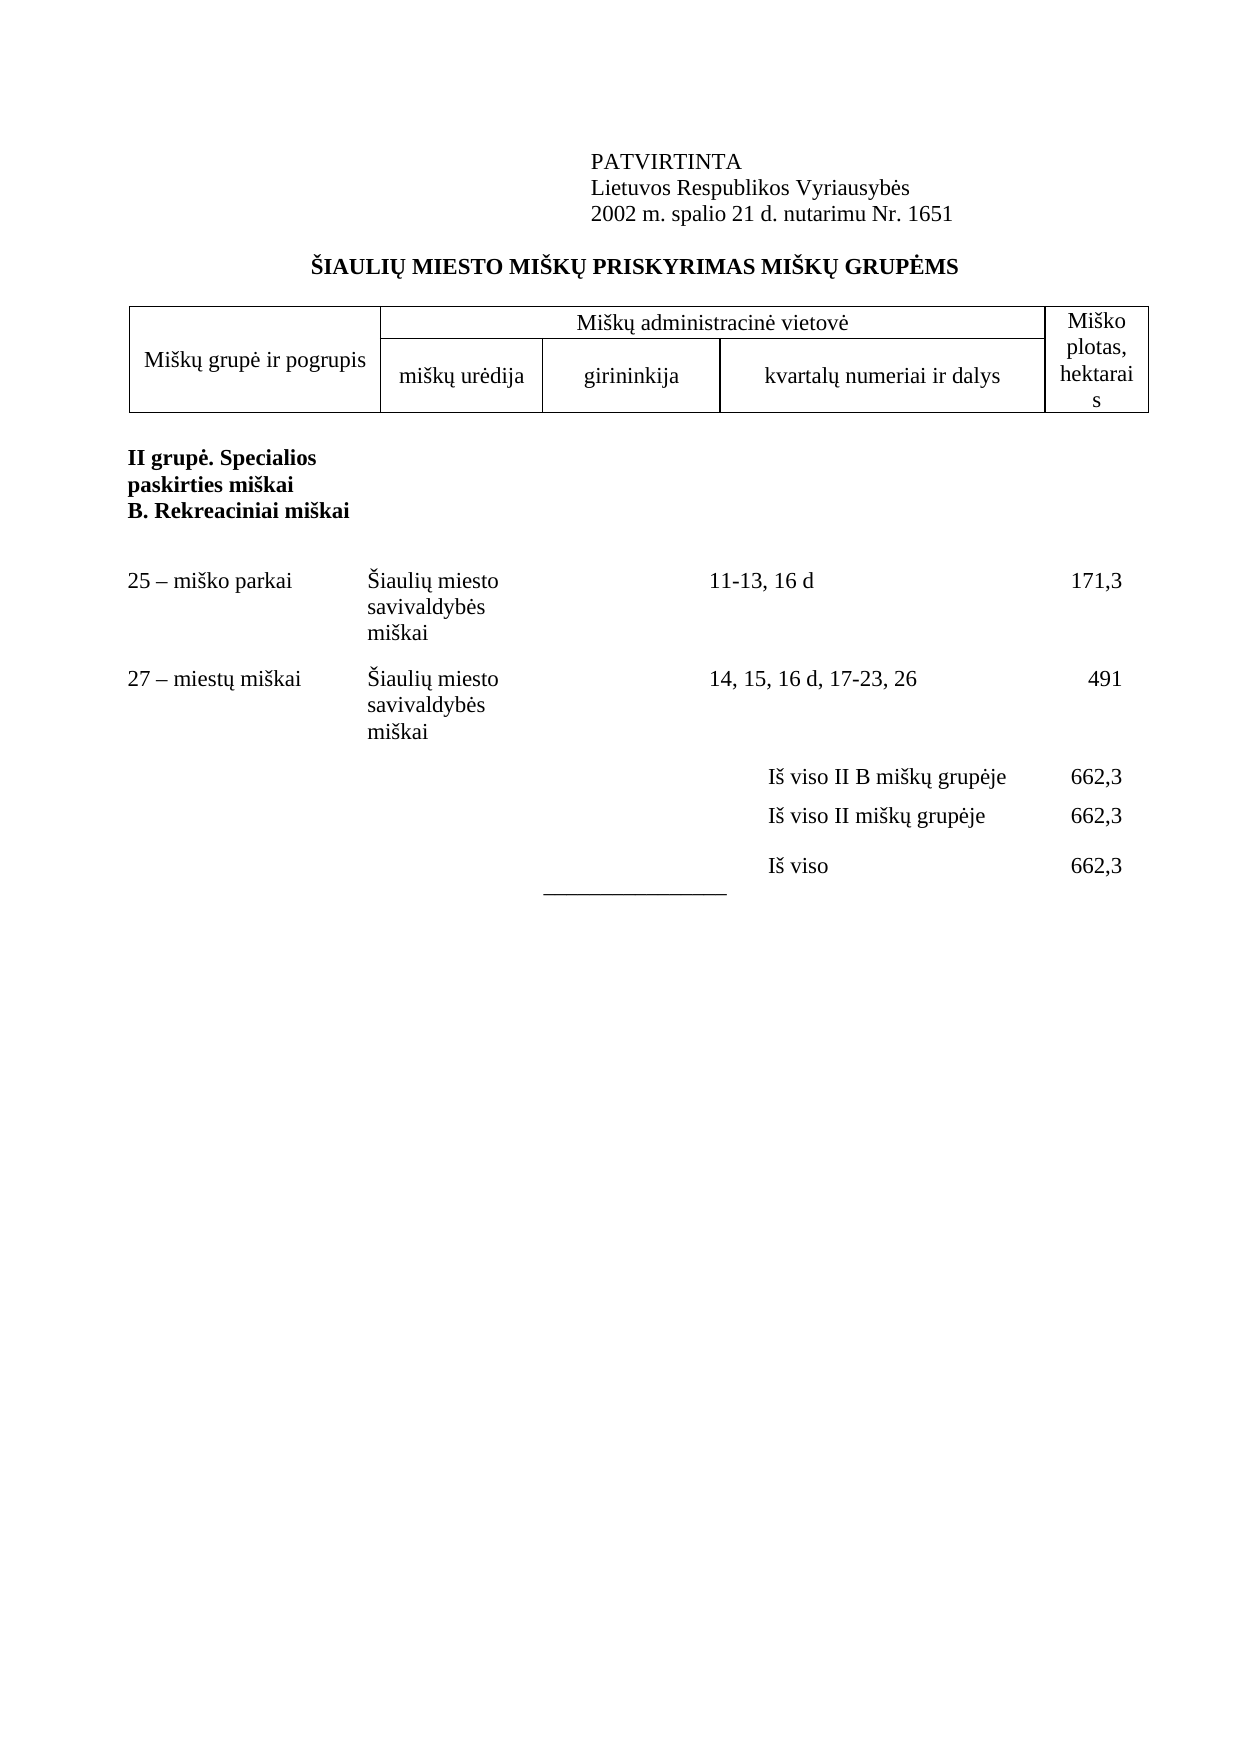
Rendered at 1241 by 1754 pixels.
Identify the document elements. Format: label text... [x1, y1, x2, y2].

text Patvirtinta [591, 148, 1152, 174]
text paskirties miškai [118, 471, 1152, 497]
table_cell kvartalų numeriai ir dalys [721, 339, 1044, 412]
text savivaldybės [118, 691, 1152, 718]
table_header Miškų administracinė vietovė [381, 307, 1044, 338]
text II grupė. Specialios [118, 444, 1152, 471]
text Iš viso 662,3 [118, 852, 1152, 879]
text Lietuvos Respublikos Vyriausybės 2002 m. spalio 21 d. nutarimu Nr. 1651 [591, 174, 1152, 227]
table_header Miškų grupė ir pogrupis [130, 307, 380, 412]
text –––––––––––––––– [118, 879, 1152, 905]
text 25 – miško parkai Šiaulių miesto 11-13, 16 d 171,3 [118, 567, 1152, 593]
table_cell girininkija [543, 339, 719, 412]
table_cell miškų urėdija [381, 339, 542, 412]
text miškai [118, 718, 1152, 744]
text miškai [118, 619, 1152, 646]
text B. Rekreaciniai miškai [118, 497, 1152, 523]
text savivaldybės [118, 593, 1152, 619]
text šiaulių miesto miškų priskyrimas miškų grupėms [118, 253, 1152, 279]
text Iš viso II miškų grupėje 662,3 [118, 802, 1152, 828]
text 27 – miestų miškai Šiaulių miesto 14, 15, 16 d, 17-23, 26 491 [118, 665, 1152, 691]
text Iš viso II B miškų grupėje 662,3 [118, 763, 1152, 790]
table_header Miško plotas, hektarais [1046, 307, 1148, 412]
